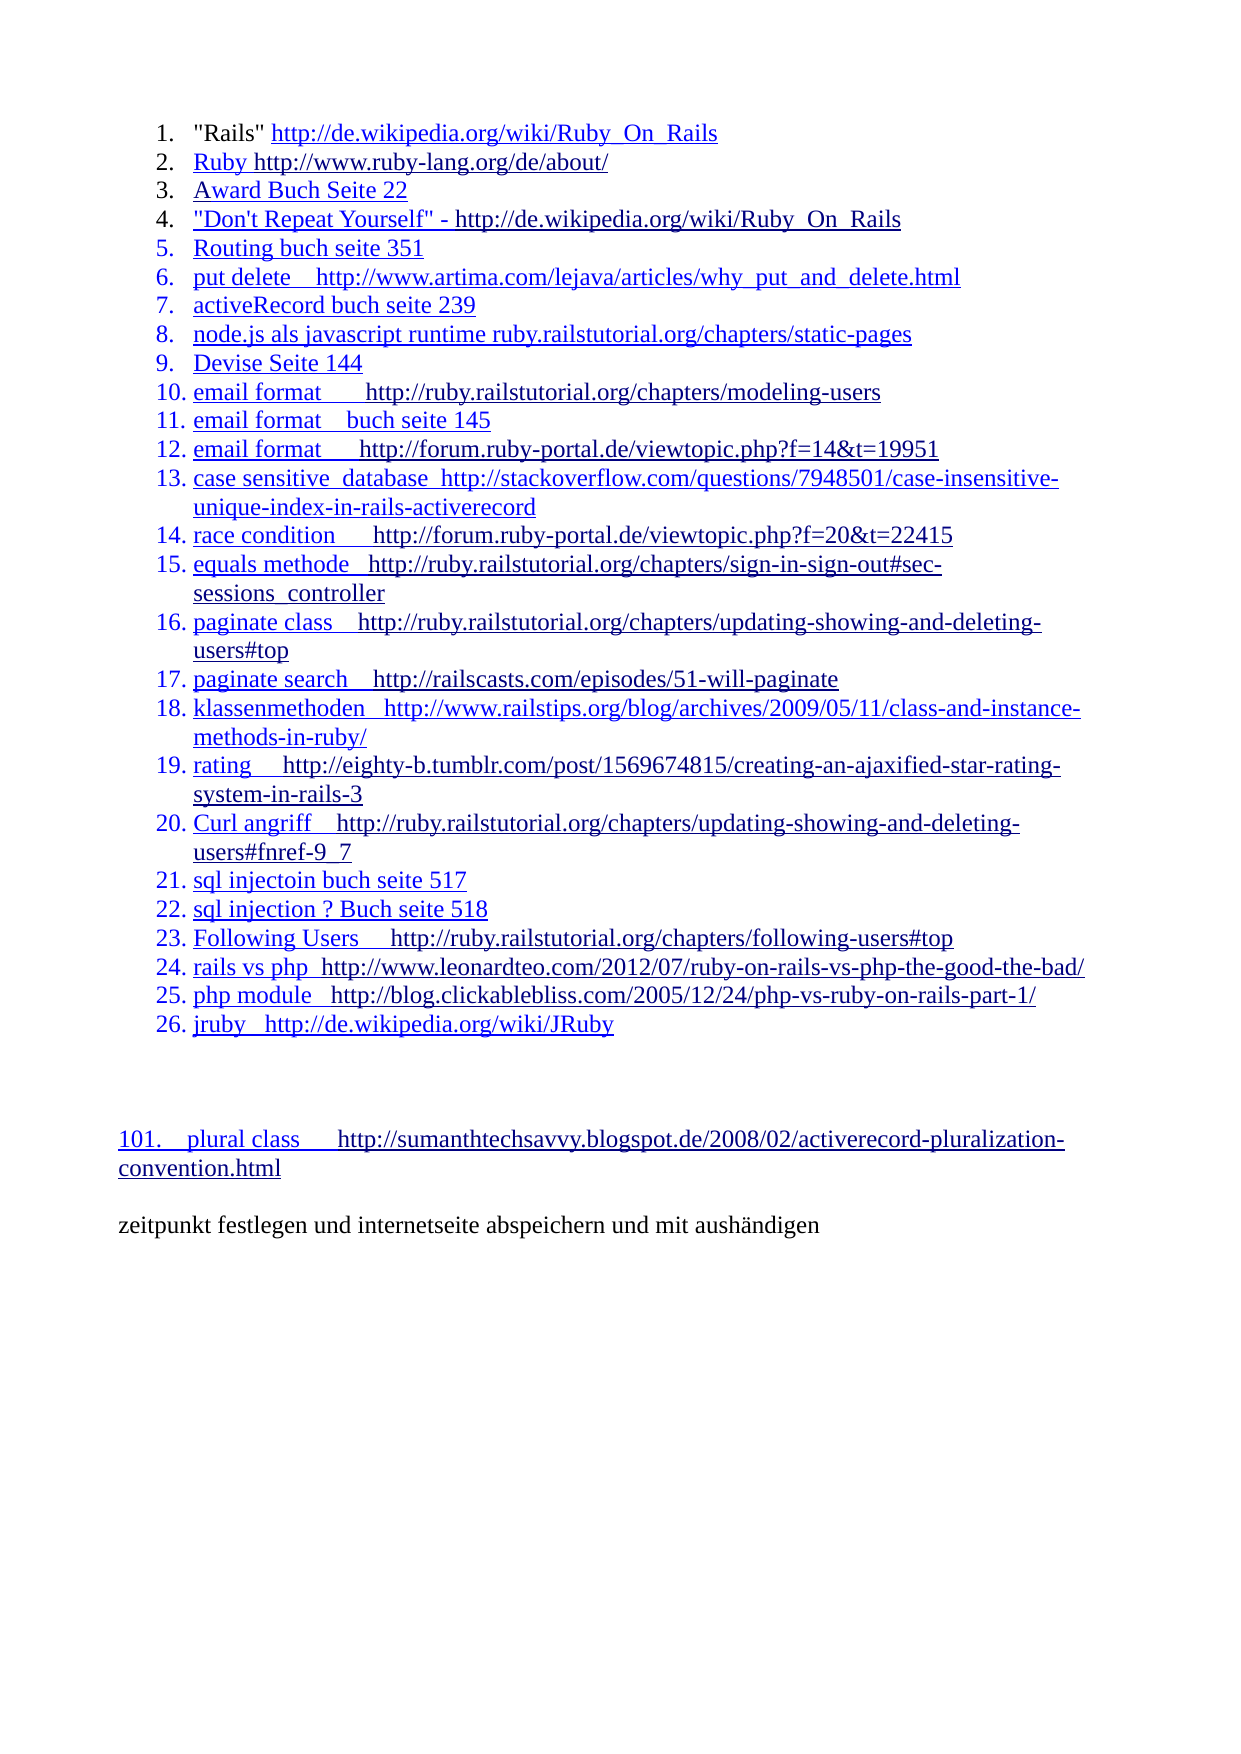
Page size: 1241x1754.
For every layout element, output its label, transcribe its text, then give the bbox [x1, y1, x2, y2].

list "Don't Repeat Yourself" - http://de.wikipedia.org/wiki/Ruby_On_Rails [156, 204, 1122, 233]
list Curl angriff http://ruby.railstutorial.org/chapters/updating-showing-and-deleting-users#fnref-9_7 [156, 808, 1122, 866]
list rails vs php http://www.leonardteo.com/2012/07/ruby-on-rails-vs-php-the-good-the-bad/ [156, 952, 1122, 981]
list Devise Seite 144 [156, 348, 1122, 377]
list Following Users http://ruby.railstutorial.org/chapters/following-users#top [156, 923, 1122, 952]
list Award Buch Seite 22 [156, 176, 1122, 204]
list email format http://ruby.railstutorial.org/chapters/modeling-users [156, 377, 1122, 406]
list sql injection ? Buch seite 518 [156, 894, 1122, 923]
list activeRecord buch seite 239 [156, 291, 1122, 319]
list "Rails" http://de.wikipedia.org/wiki/Ruby_On_Rails [156, 118, 1122, 147]
list Ruby http://www.ruby-lang.org/de/about/ [156, 147, 1122, 176]
list php module http://blog.clickablebliss.com/2005/12/24/php-vs-ruby-on-rails-part-1/ [156, 981, 1122, 1009]
list node.js als javascript runtime ruby.railstutorial.org/chapters/static-pages [156, 319, 1122, 348]
list case sensitive database http://stackoverflow.com/questions/7948501/case-insensitive-unique-index-in-rails-activerecord [156, 463, 1122, 521]
text zeitpunkt festlegen und internetseite abspeichern und mit aushändigen [118, 1211, 1122, 1239]
list email format http://forum.ruby-portal.de/viewtopic.php?f=14&t=19951 [156, 434, 1122, 463]
list jruby http://de.wikipedia.org/wiki/JRuby [156, 1009, 1122, 1038]
list equals methode http://ruby.railstutorial.org/chapters/sign-in-sign-out#sec-sessions_controller [156, 549, 1122, 607]
list paginate search http://railscasts.com/episodes/51-will-paginate [156, 664, 1122, 693]
list paginate class http://ruby.railstutorial.org/chapters/updating-showing-and-deleting-users#top [156, 607, 1122, 664]
list race condition http://forum.ruby-portal.de/viewtopic.php?f=20&t=22415 [156, 521, 1122, 549]
list put delete http://www.artima.com/lejava/articles/why_put_and_delete.html [156, 262, 1122, 291]
list rating http://eighty-b.tumblr.com/post/1569674815/creating-an-ajaxified-star-rating-system-in-rails-3 [156, 751, 1122, 808]
list klassenmethoden http://www.railstips.org/blog/archives/2009/05/11/class-and-instance-methods-in-ruby/ [156, 693, 1122, 751]
list Routing buch seite 351 [156, 233, 1122, 262]
list sql injectoin buch seite 517 [156, 866, 1122, 894]
text 101. plural class http://sumanthtechsavvy.blogspot.de/2008/02/activerecord-pluralization-convention.html [118, 1124, 1122, 1182]
list email format buch seite 145 [156, 406, 1122, 434]
